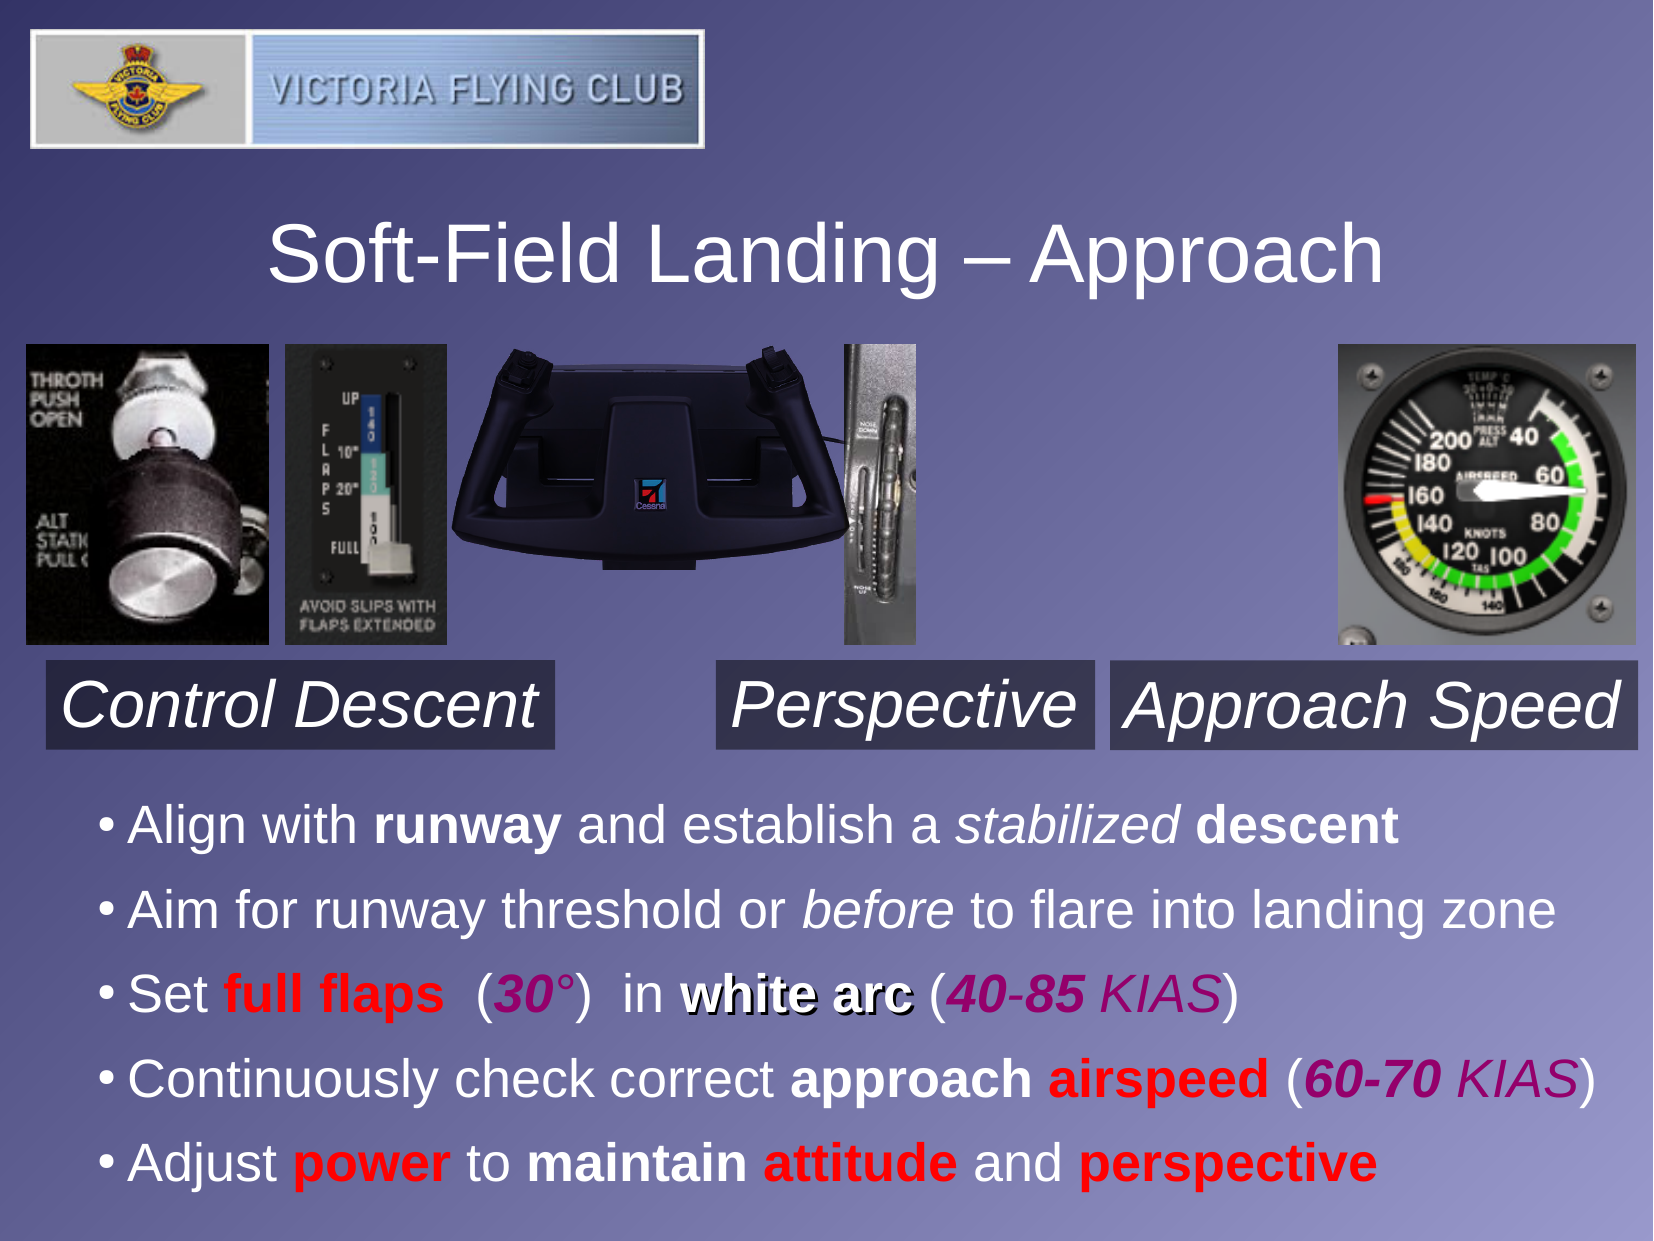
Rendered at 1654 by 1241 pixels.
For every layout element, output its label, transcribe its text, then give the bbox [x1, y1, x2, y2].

picture [26, 344, 269, 646]
picture [1338, 344, 1636, 645]
text_box Control Descent [45, 660, 556, 750]
title Soft-Field Landing – Approach [82, 150, 1571, 358]
picture [30, 29, 705, 149]
list Align with runway and establish a stabilized descent Aim for runway threshold or before to flare into landing zone Set full flaps (30°) in white arc (40-85 KIAS) Continuously check correct approach airspeed (60-70 KIAS) Adjust power to maintain attitude and perspective [82, 795, 1606, 1201]
text_box Perspective [715, 660, 1096, 750]
picture [285, 344, 916, 646]
text_box Approach Speed [1110, 660, 1639, 751]
